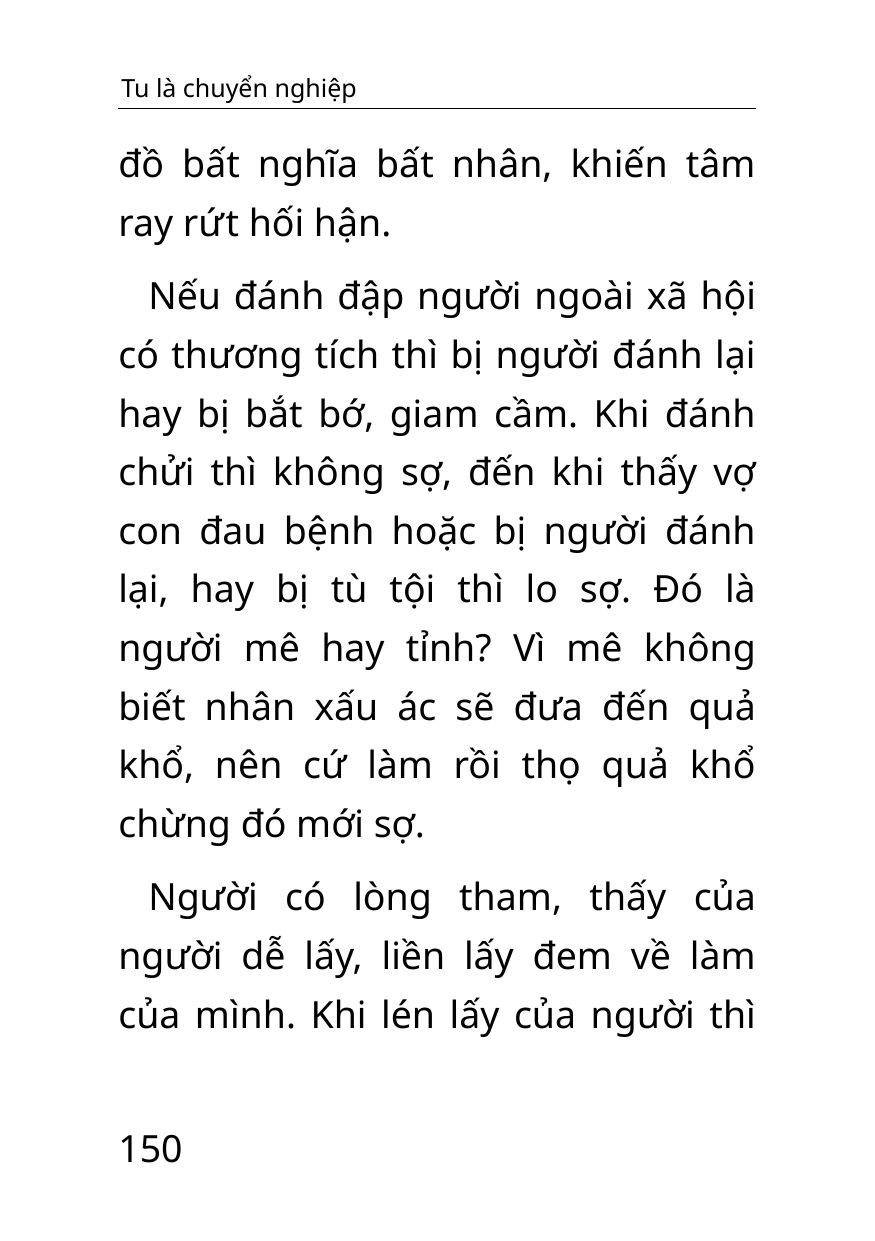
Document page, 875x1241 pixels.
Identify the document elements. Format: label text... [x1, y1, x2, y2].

text đồ bất nghĩa bất nhân, khiến tâm ray rứt hối hận. [118, 138, 756, 247]
text Nếu đánh đập người ngoài xã hội có thương tích thì bị người đánh lại hay bị bắt bớ, giam cầm. Khi đánh chửi thì không sợ, đến khi thấy vợ con đau bệnh hoặc bị người đánh lại, hay bị tù tội thì lo sợ. Đó là người mê hay tỉnh? Vì mê không biết nhân xấu ác sẽ đưa đến quả khổ, nên cứ làm rồi thọ quả khổ chừng đó mới sợ. [118, 269, 756, 848]
text Người có lòng tham, thấy của người dễ lấy, liền lấy đem về làm của mình. Khi lén lấy của người thì [118, 871, 756, 1039]
